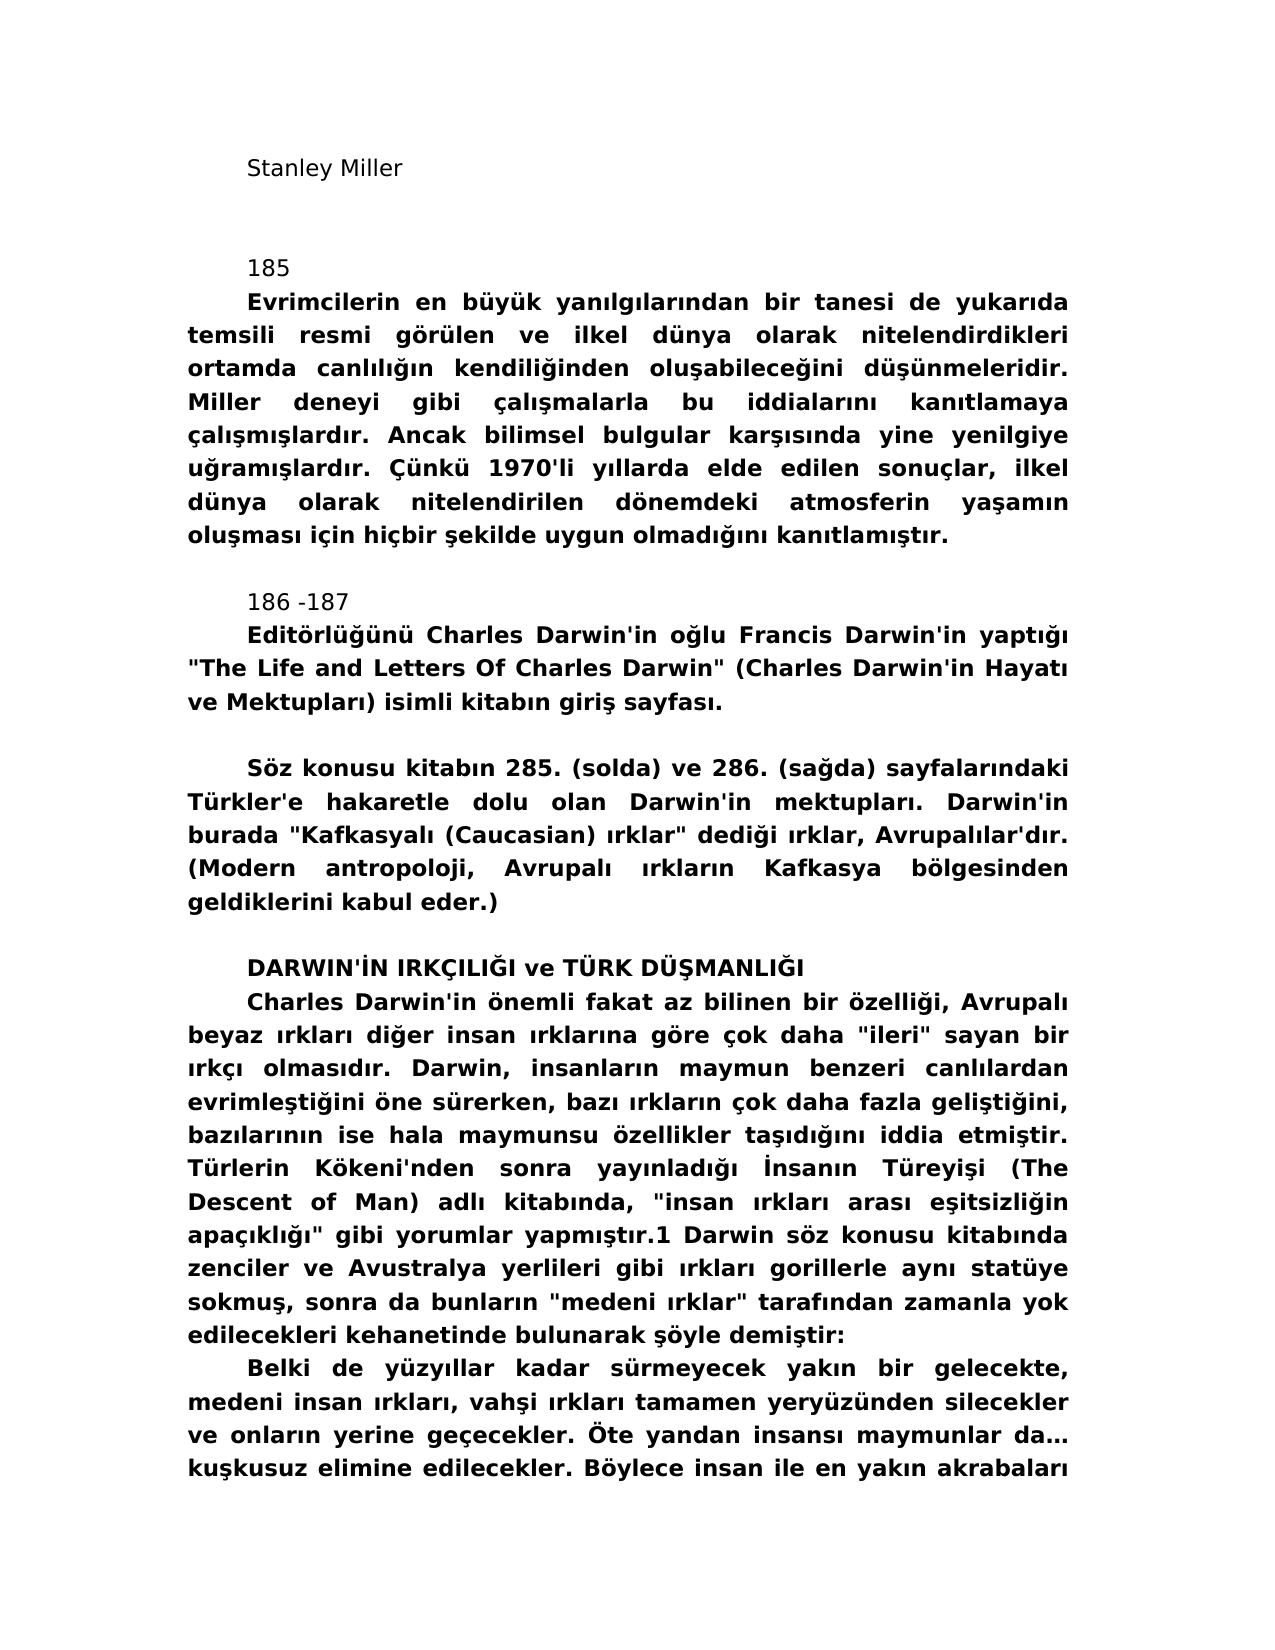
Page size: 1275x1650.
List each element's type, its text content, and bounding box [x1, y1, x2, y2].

text 185 [187, 250, 1070, 283]
text Charles Darwin'in önemli fakat az bilinen bir özelliği, Avrupalı beyaz ırkları diğer insan ırklarına göre çok daha "ileri" sayan bir ırkçı olmasıdır. Darwin, insanların maymun benzeri canlılardan evrimleştiğini öne sürerken, bazı ırkların çok daha fazla geliştiğini, bazılarının ise hala maymunsu özellikler taşıdığını iddia etmiştir. Türlerin Kökeni'nden sonra yayınladığı İnsanın Türeyişi (The Descent of Man) adlı kitabında, "insan ırkları arası eşitsizliğin apaçıklığı" gibi yorumlar yapmıştır.1 Darwin söz konusu kitabında zenciler ve Avustralya yerlileri gibi ırkları gorillerle aynı statüye sokmuş, sonra da bunların "medeni ırklar" tarafından zamanla yok edilecekleri kehanetinde bulunarak şöyle demiştir: [187, 983, 1070, 1350]
text Editörlüğünü Charles Darwin'in oğlu Francis Darwin'in yaptığı "The Life and Letters Of Charles Darwin" (Charles Darwin'in Hayatı ve Mektupları) isimli kitabın giriş sayfası. [187, 617, 1070, 717]
text Evrimcilerin en büyük yanılgılarından bir tanesi de yukarıda temsili resmi görülen ve ilkel dünya olarak nitelendirdikleri ortamda canlılığın kendiliğinden oluşabileceğini düşünmeleridir. Miller deneyi gibi çalışmalarla bu iddialarını kanıtlamaya çalışmışlardır. Ancak bilimsel bulgular karşısında yine yenilgiye uğramışlardır. Çünkü 1970'li yıllarda elde edilen sonuçlar, ilkel dünya olarak nitelendirilen dönemdeki atmosferin yaşamın oluşması için hiçbir şekilde uygun olmadığını kanıtlamıştır. [187, 283, 1070, 550]
text 186 -187 [187, 583, 1070, 617]
text DARWIN'İN IRKÇILIĞI ve TÜRK DÜŞMANLIĞI [187, 950, 1070, 983]
text Söz konusu kitabın 285. (solda) ve 286. (sağda) sayfalarındaki Türkler'e hakaretle dolu olan Darwin'in mektupları. Darwin'in burada "Kafkasyalı (Caucasian) ırklar" dediği ırklar, Avrupalılar'dır. (Modern antropoloji, Avrupalı ırkların Kafkasya bölgesinden geldiklerini kabul eder.) [187, 750, 1070, 917]
text Belki de yüzyıllar kadar sürmeyecek yakın bir gelecekte, medeni insan ırkları, vahşi ırkları tamamen yeryüzünden silecekler ve onların yerine geçecekler. Öte yandan insansı maymunlar da… kuşkusuz elimine edilecekler. Böylece insan ile en yakın akrabaları [187, 1350, 1070, 1483]
text Stanley Miller [187, 150, 1070, 183]
